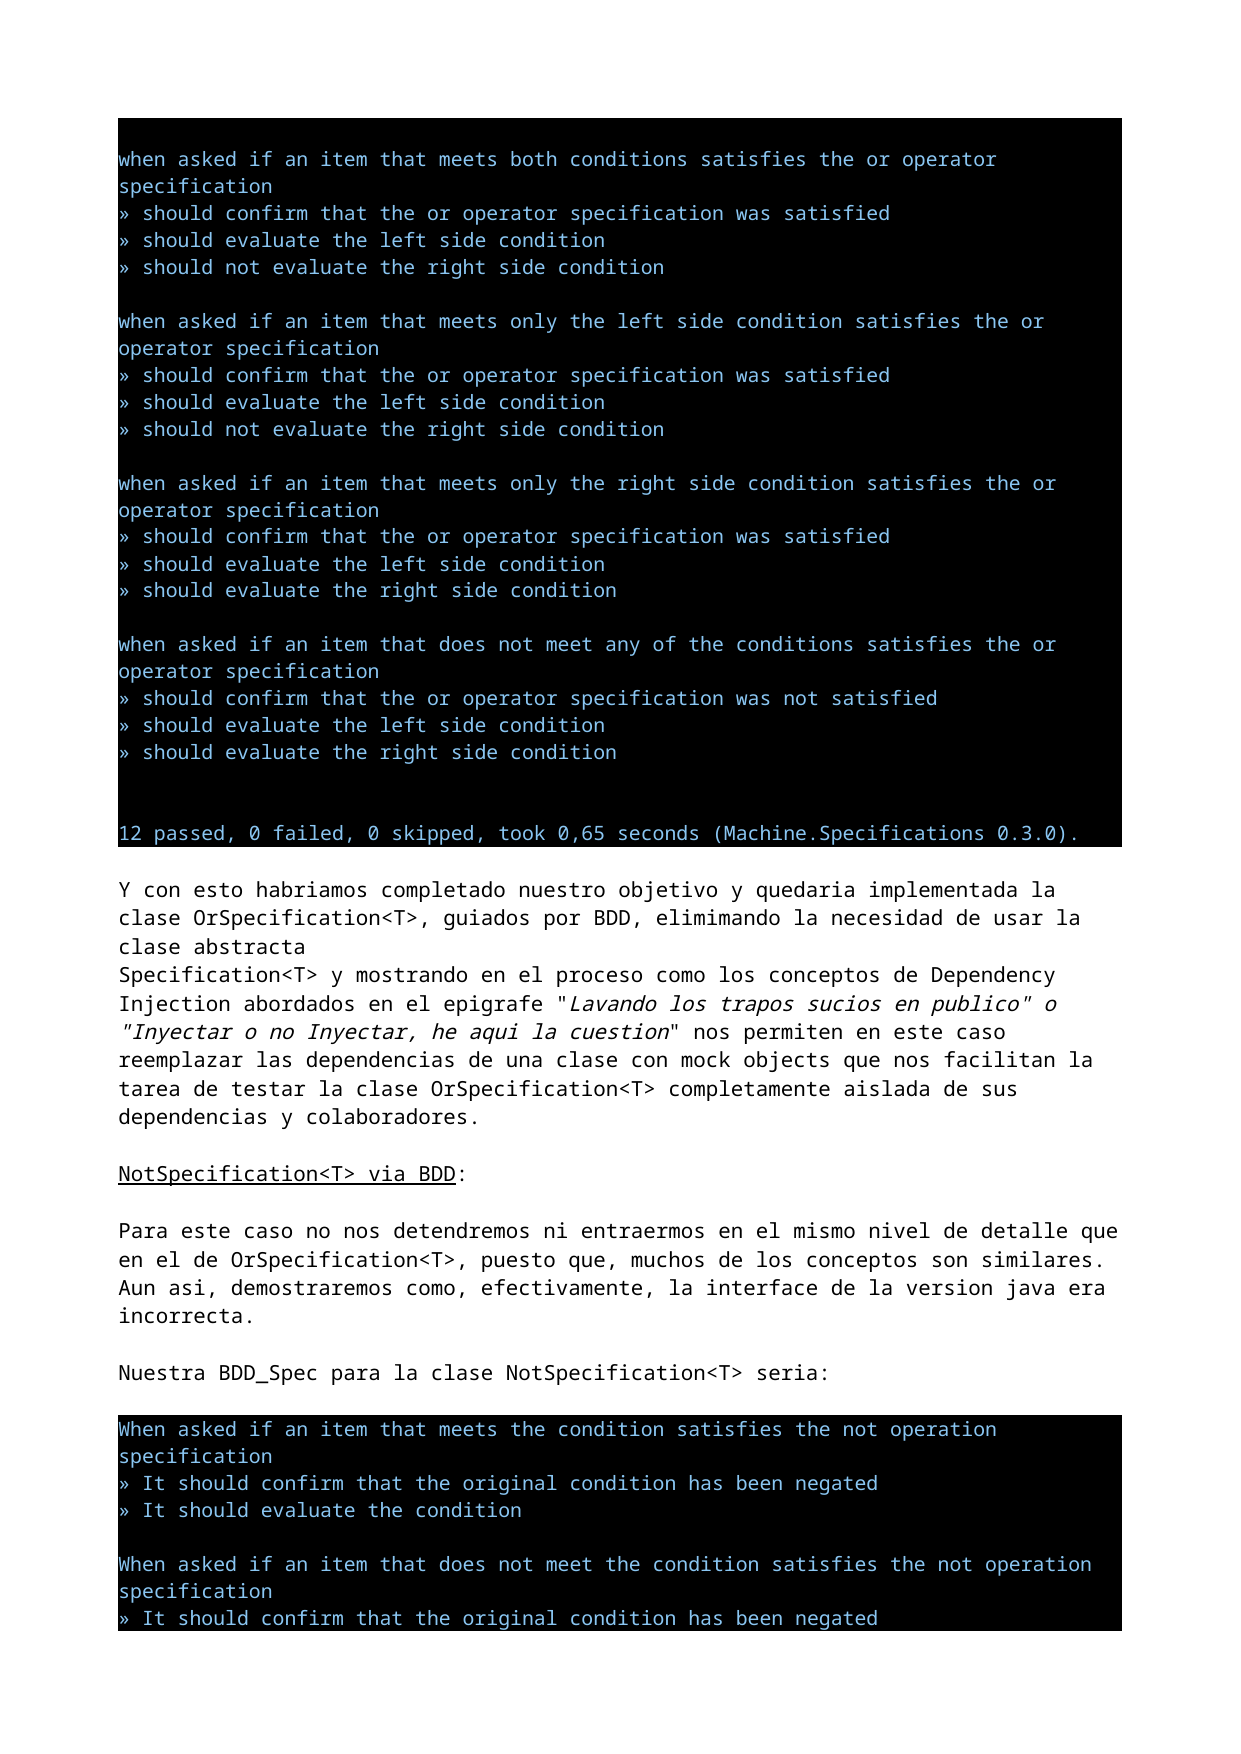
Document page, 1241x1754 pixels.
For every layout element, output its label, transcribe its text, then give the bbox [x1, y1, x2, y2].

text » should evaluate the left side condition [118, 388, 1122, 415]
text » should not evaluate the right side condition [118, 415, 1122, 442]
text » should confirm that the or operator specification was satisfied [118, 523, 1122, 550]
text » It should evaluate the condition [118, 1496, 1122, 1523]
text » should not evaluate the right side condition [118, 253, 1122, 280]
text when asked if an item that meets only the left side condition satisfies the or operator specification [118, 307, 1122, 361]
text » should confirm that the or operator specification was satisfied [118, 199, 1122, 226]
text » should evaluate the left side condition [118, 550, 1122, 577]
text » should evaluate the right side condition [118, 739, 1122, 766]
text Nuestra BDD_Spec para la clase NotSpecification<T> seria: [118, 1358, 1122, 1387]
text Y con esto habriamos completado nuestro objetivo y quedaria implementada la clase OrSpecification<T>, guiados por BDD, elimimando la necesidad de usar la clase abstracta [118, 875, 1122, 960]
text » should confirm that the or operator specification was satisfied [118, 361, 1122, 388]
text » should confirm that the or operator specification was not satisfied [118, 685, 1122, 712]
text » should evaluate the left side condition [118, 712, 1122, 739]
text » It should confirm that the original condition has been negated [118, 1604, 1122, 1631]
text » It should confirm that the original condition has been negated [118, 1469, 1122, 1496]
text 12 passed, 0 failed, 0 skipped, took 0,65 seconds (Machine.Specifications 0.3.0). [118, 819, 1122, 847]
text Para este caso no nos detendremos ni entraermos en el mismo nivel de detalle que en el de OrSpecification<T>, puesto que, muchos de los conceptos son similares. Aun asi, demostraremos como, efectivamente, la interface de la version java era incorrecta. [118, 1216, 1122, 1330]
text » should evaluate the right side condition [118, 577, 1122, 604]
text » should evaluate the left side condition [118, 226, 1122, 253]
text when asked if an item that meets only the right side condition satisfies the or operator specification [118, 469, 1122, 523]
text NotSpecification<T> via BDD: [118, 1159, 1122, 1188]
text When asked if an item that meets the condition satisfies the not operation specification [118, 1415, 1122, 1469]
text When asked if an item that does not meet the condition satisfies the not operation specification [118, 1550, 1122, 1604]
text when asked if an item that meets both conditions satisfies the or operator specification [118, 145, 1122, 199]
text when asked if an item that does not meet any of the conditions satisfies the or operator specification [118, 631, 1122, 685]
text Specification<T> y mostrando en el proceso como los conceptos de Dependency Injection abordados en el epigrafe "Lavando los trapos sucios en publico" o "Inyectar o no Inyectar, he aqui la cuestion" nos permiten en este caso reemplazar las dependencias de una clase con mock objects que nos facilitan la tarea de testar la clase OrSpecification<T> completamente aislada de sus dependencias y colaboradores. [118, 960, 1122, 1131]
